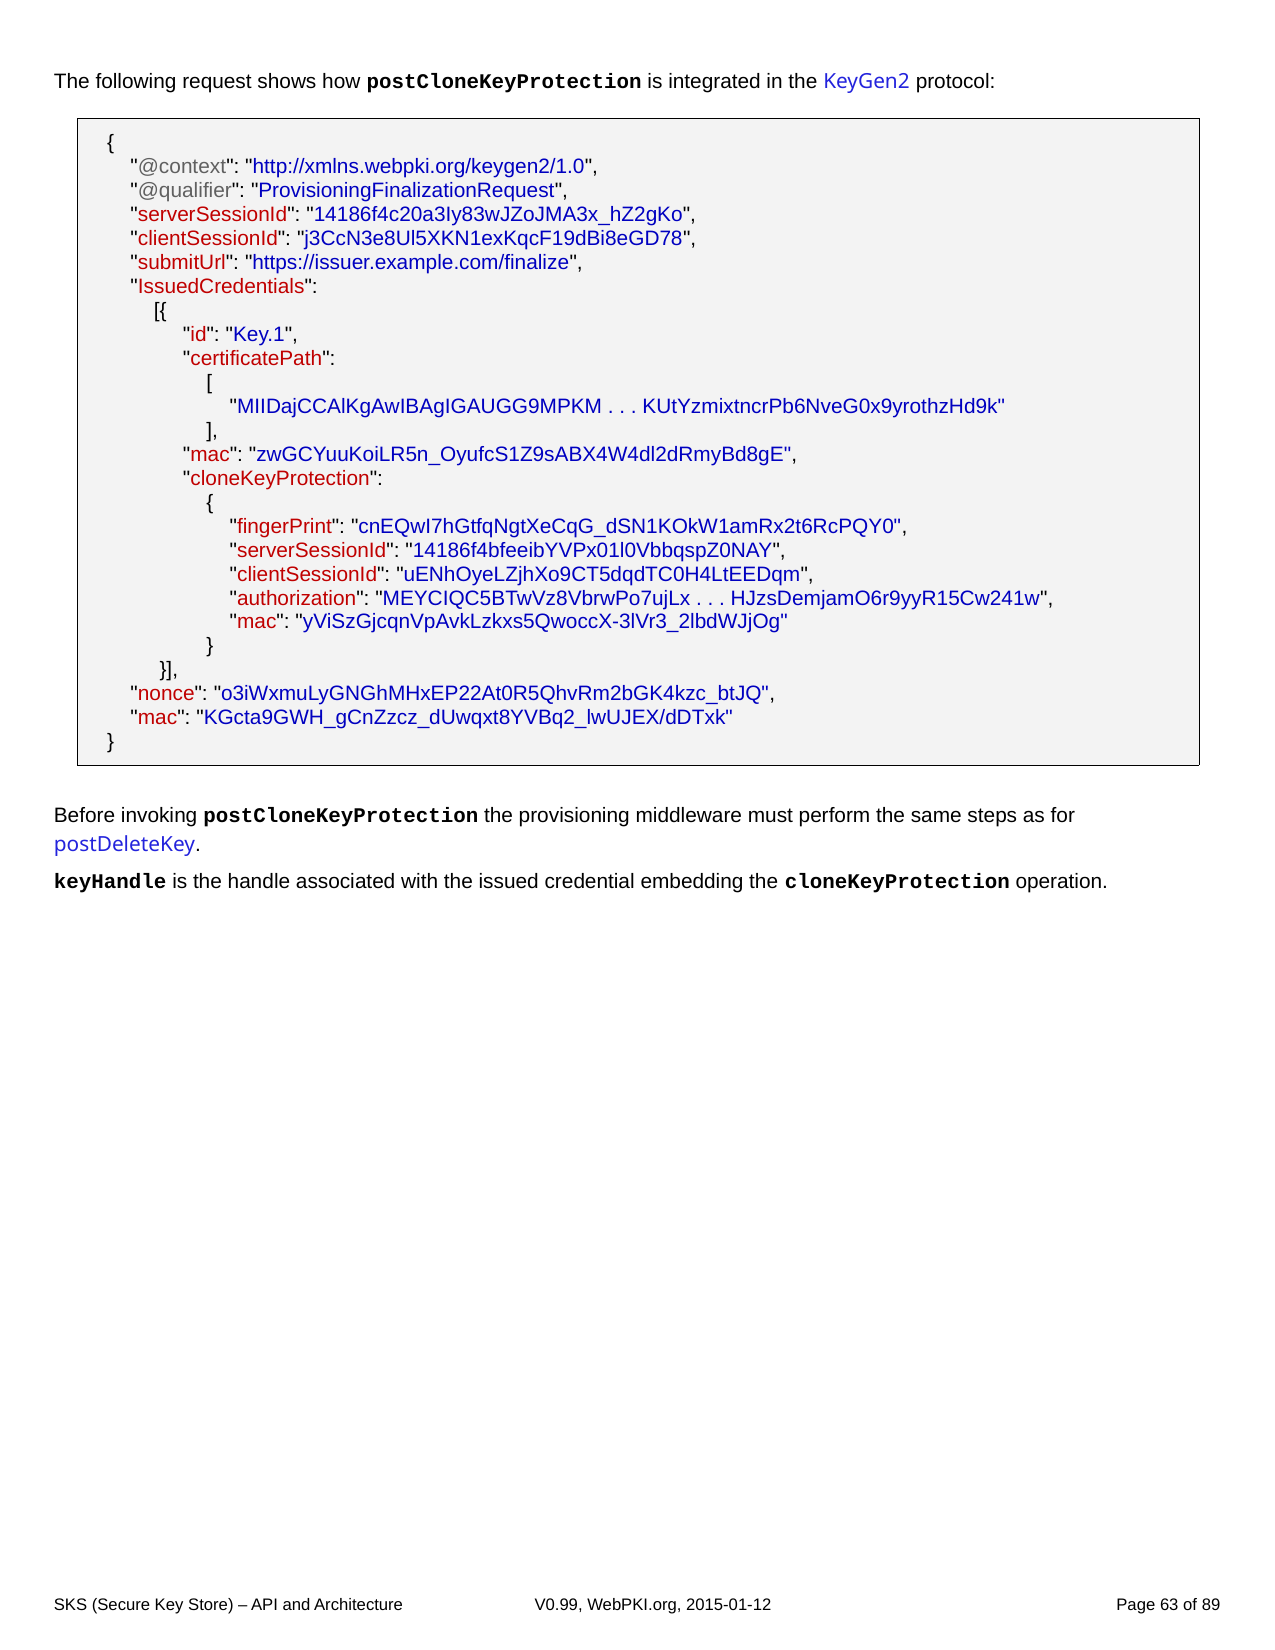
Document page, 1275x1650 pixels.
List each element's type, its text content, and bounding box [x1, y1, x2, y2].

text Before invoking postCloneKeyProtection the provisioning middleware must perform the same steps as for postDeleteKey. [54, 801, 1221, 858]
text keyHandle is the handle associated with the issued credential embedding the cloneKeyProtection operation. [54, 869, 1221, 895]
text The following request shows how postCloneKeyProtection is integrated in the KeyGen2 protocol: [54, 66, 1221, 118]
table_header { "@context": "http://xmlns.webpki.org/keygen2/1.0", "@qualifier": "ProvisioningFinalizationRequest", "serverSessionId": "14186f4c20a3Iy83wJZoJMA3x_hZ2gKo", "clientSessionId": "j3CcN3e8Ul5XKN1exKqcF19dBi8eGD78", "submitUrl": "https://issuer.example.com/finalize", "IssuedCredentials": [{ "id": "Key.1", "certificatePath": [ "MIIDajCCAlKgAwIBAgIGAUGG9MPKM . . . KUtYzmixtncrPb6NveG0x9yrothzHd9k" ], "mac": "zwGCYuuKoiLR5n_OyufcS1Z9sABX4W4dl2dRmyBd8gE", "cloneKeyProtection": { "fingerPrint": "cnEQwI7hGtfqNgtXeCqG_dSN1KOkW1amRx2t6RcPQY0", "serverSessionId": "14186f4bfeeibYVPx01l0VbbqspZ0NAY", "clientSessionId": "uENhOyeLZjhXo9CT5dqdTC0H4LtEEDqm", "authorization": "MEYCIQC5BTwVz8VbrwPo7ujLx . . . HJzsDemjamO6r9yyR15Cw241w", "mac": "yViSzGjcqnVpAvkLzkxs5QwoccX-3lVr3_2lbdWJjOg" } }], "nonce": "o3iWxmuLyGNGhMHxEP22At0R5QhvRm2bGK4kzc_btJQ", "mac": "KGcta9GWH_gCnZzcz_dUwqxt8YVBq2_lwUJEX/dDTxk" } [78, 119, 1199, 765]
